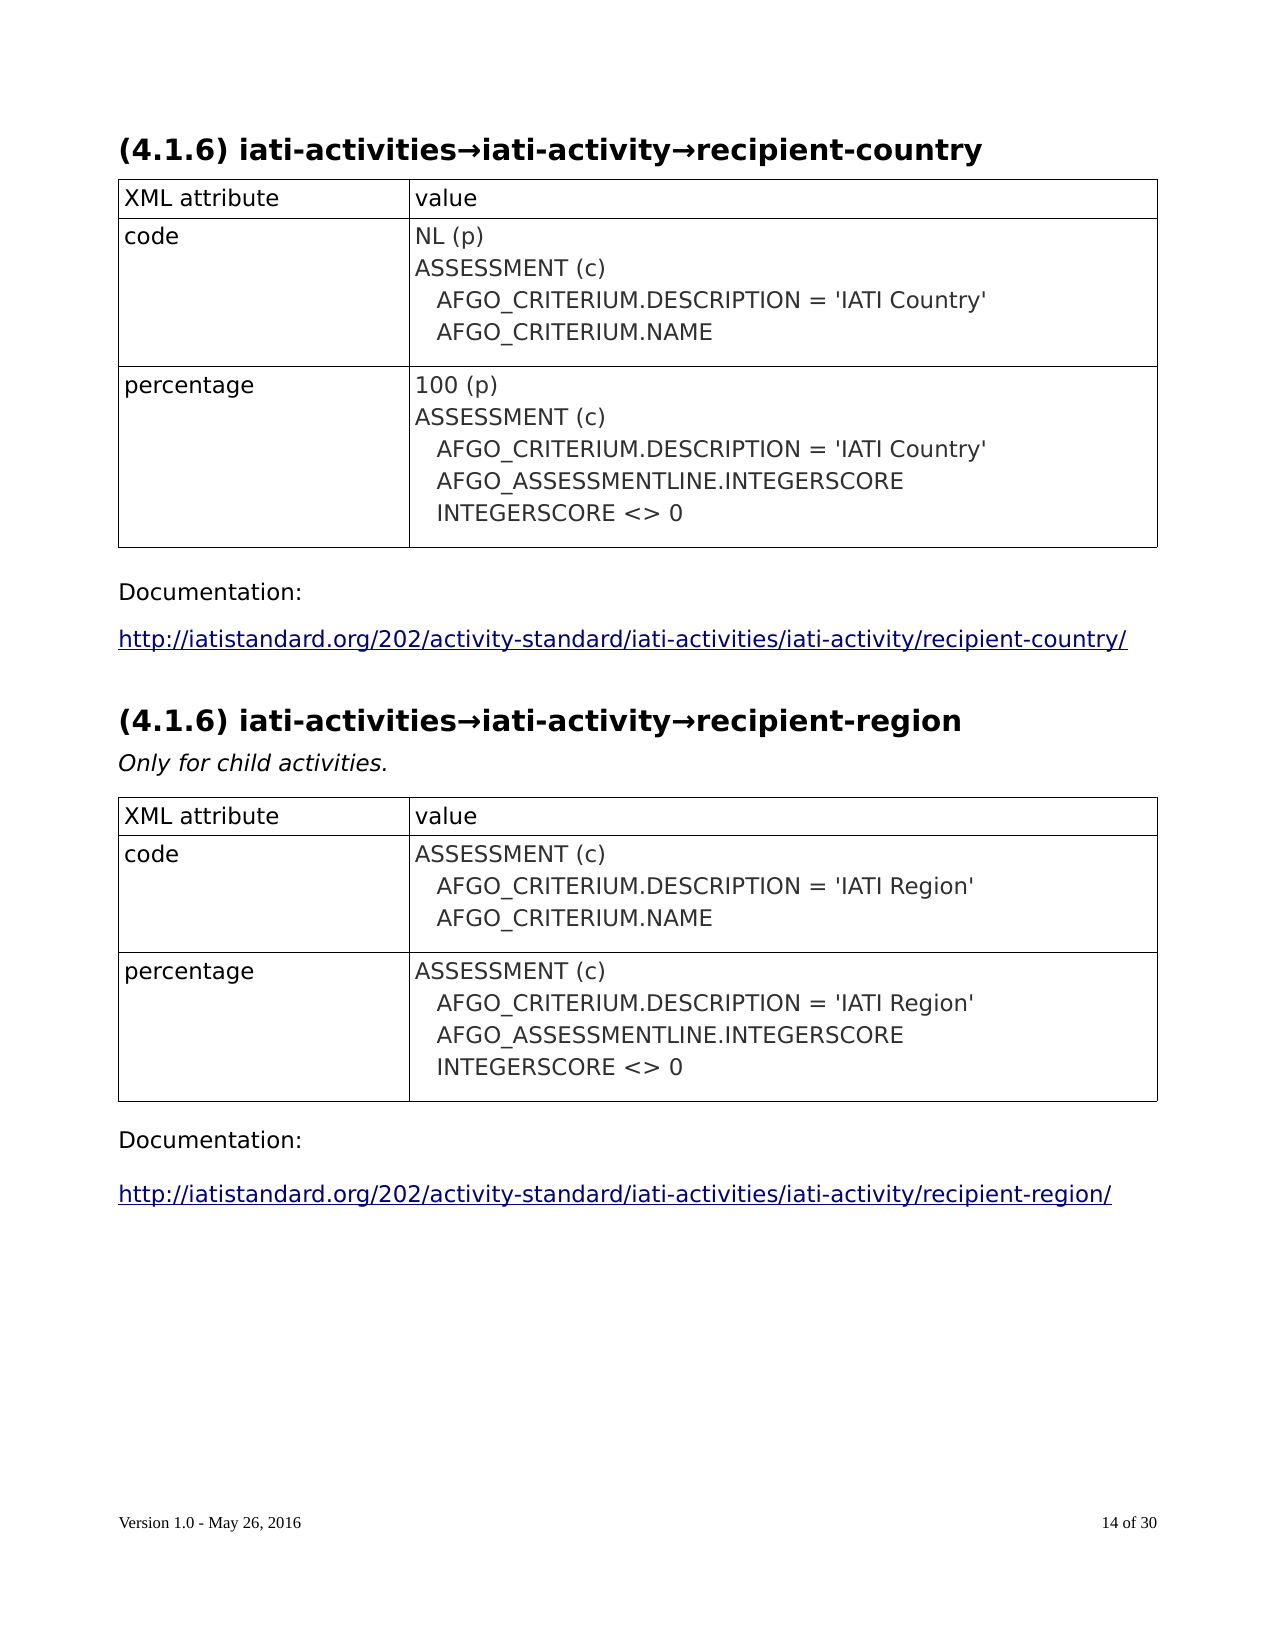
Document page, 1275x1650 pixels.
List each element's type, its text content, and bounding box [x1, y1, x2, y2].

text Documentation: [118, 548, 1157, 606]
subtitle (4.1.6) iati-activities→iati-activity→recipient-region [118, 704, 1157, 738]
table_cell code [119, 219, 409, 366]
subtitle (4.1.6) iati-activities→iati-activity→recipient-country [118, 133, 1157, 167]
table_header value [410, 180, 1157, 218]
text http://iatistandard.org/202/activity-standard/iati-activities/iati-activity/recipient-country/ [118, 626, 1157, 684]
table_header value [410, 798, 1157, 835]
table_header XML attribute [119, 798, 409, 835]
text Documentation: [118, 1102, 1157, 1181]
table_cell ASSESSMENT (c) AFGO_CRITERIUM.DESCRIPTION = 'IATI Region' AFGO_CRITERIUM.NAME [410, 836, 1157, 952]
table_cell ASSESSMENT (c) AFGO_CRITERIUM.DESCRIPTION = 'IATI Region' AFGO_ASSESSMENTLINE.INTEGERSCORE INTEGERSCORE <> 0 [410, 953, 1157, 1101]
text Only for child activities. [118, 750, 1157, 777]
table_header XML attribute [119, 180, 409, 218]
table_cell percentage [119, 953, 409, 1101]
table_cell code [119, 836, 409, 952]
table_cell percentage [119, 367, 409, 547]
text http://iatistandard.org/202/activity-standard/iati-activities/iati-activity/recipient-region/ [118, 1181, 1157, 1207]
table_cell NL (p) ASSESSMENT (c) AFGO_CRITERIUM.DESCRIPTION = 'IATI Country' AFGO_CRITERIUM.NAME [410, 219, 1157, 366]
table_cell 100 (p) ASSESSMENT (c) AFGO_CRITERIUM.DESCRIPTION = 'IATI Country' AFGO_ASSESSMENTLINE.INTEGERSCORE INTEGERSCORE <> 0 [410, 367, 1157, 547]
